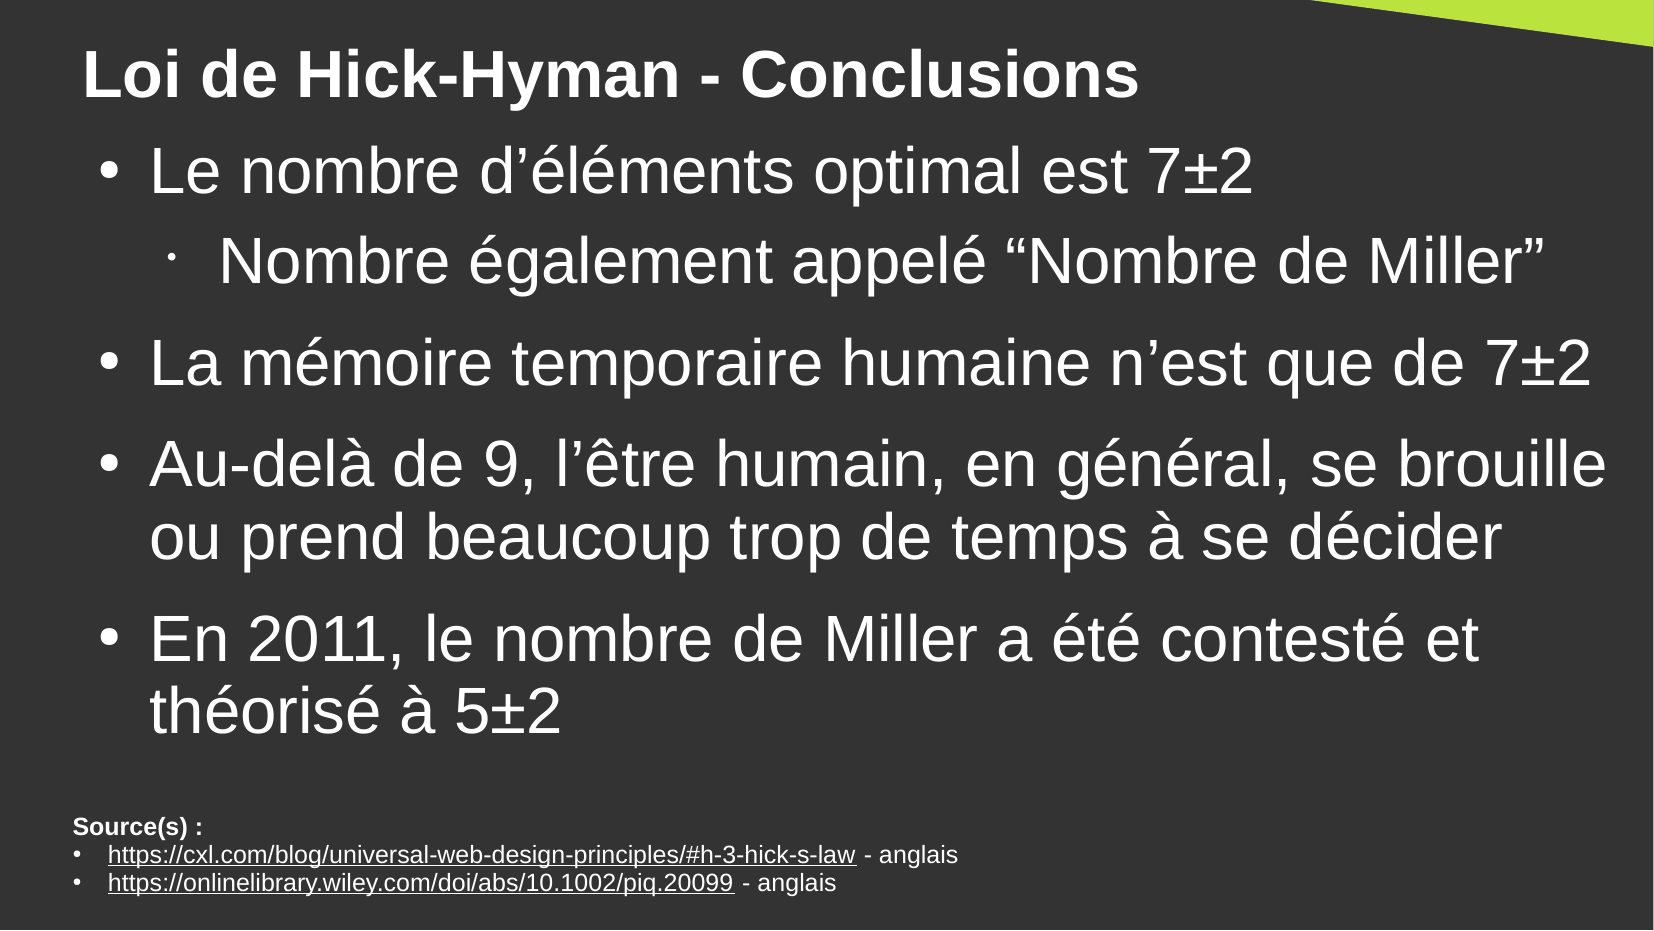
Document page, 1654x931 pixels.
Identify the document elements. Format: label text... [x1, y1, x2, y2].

text_box [1309, 0, 1654, 47]
text_box Source(s) : https://cxl.com/blog/universal-web-design-principles/#h-3-hick-s-law - anglais https://onlinelibrary.wiley.com/doi/abs/10.1002/piq.20099 - anglais [57, 805, 1543, 905]
list Le nombre d’éléments optimal est 7±2 Nombre également appelé “Nombre de Miller” La mémoire temporaire humaine n’est que de 7±2 Au-delà de 9, l’être humain, en général, se brouille ou prend beaucoup trop de temps à se décider En 2011, le nombre de Miller a été contesté et théorisé à 5±2 [80, 134, 1620, 803]
title Loi de Hick-Hyman - Conclusions [82, 37, 1252, 119]
